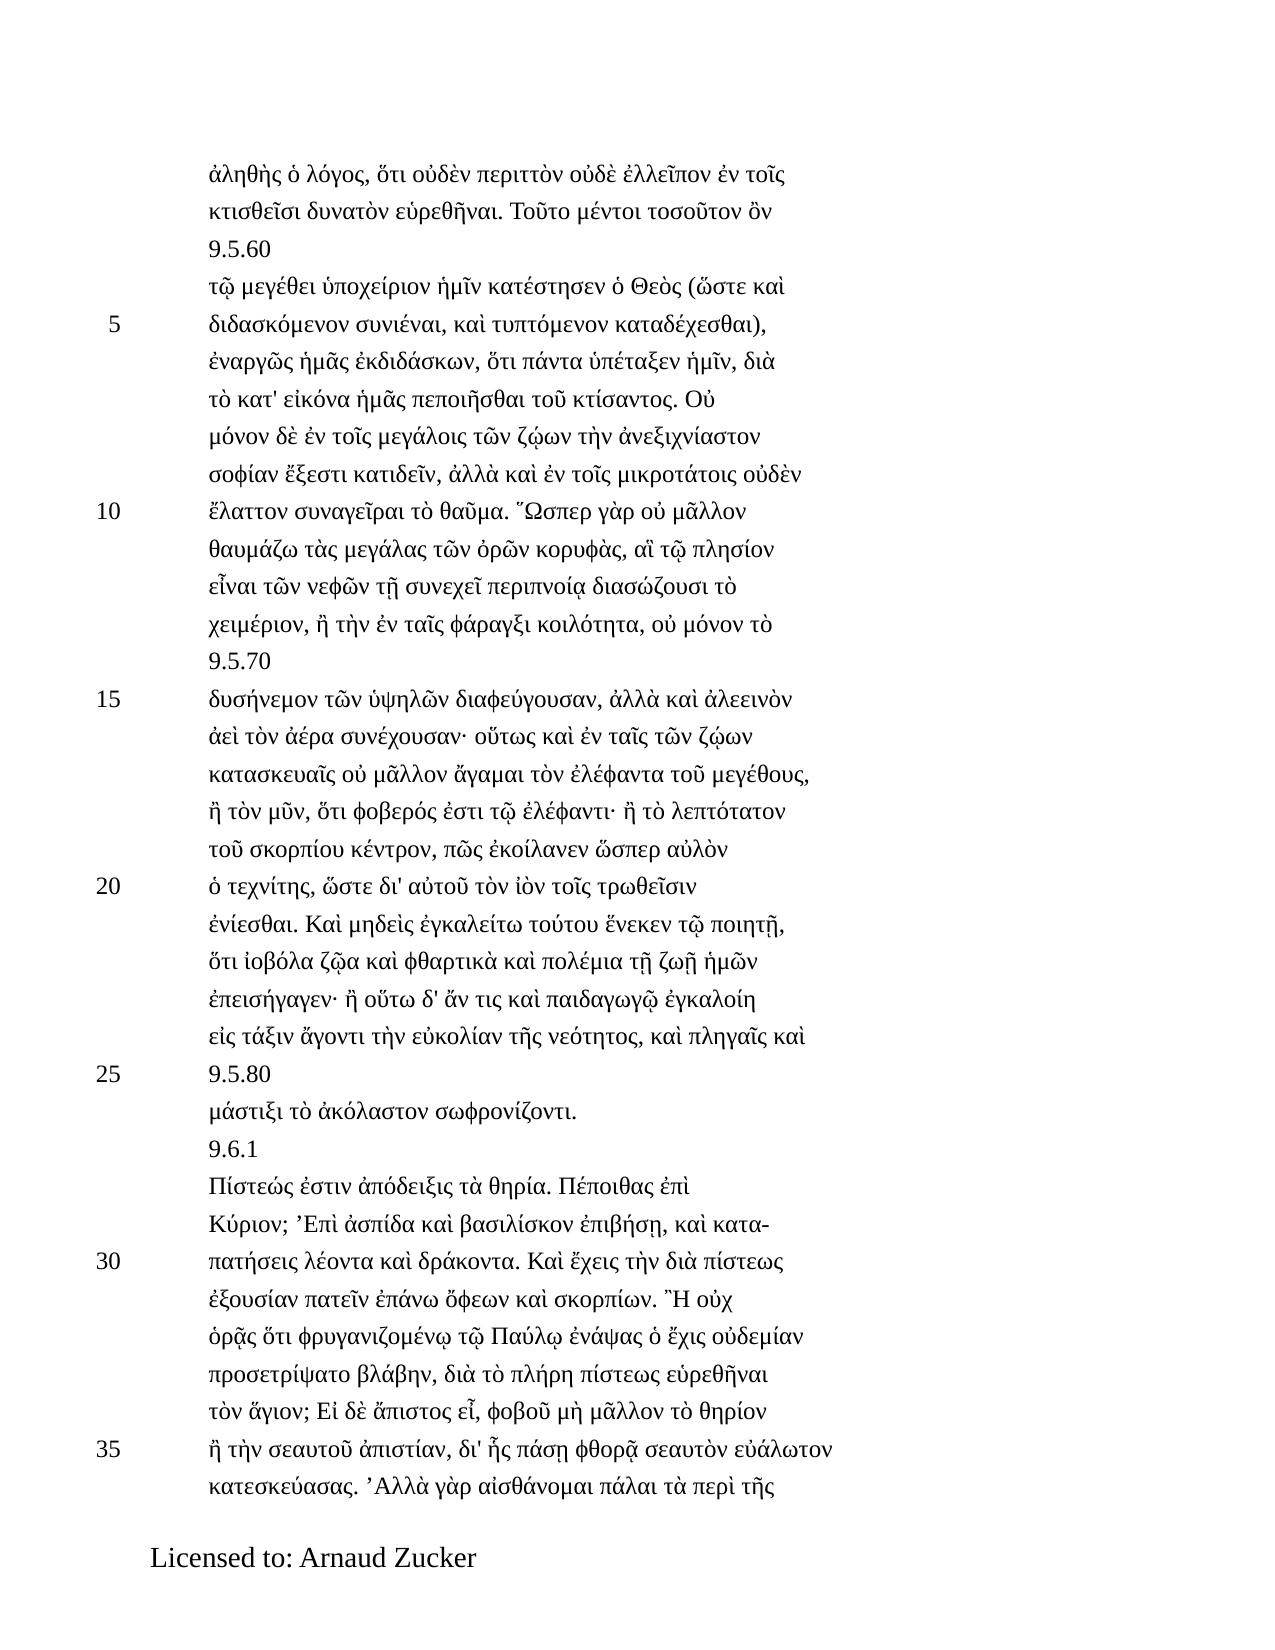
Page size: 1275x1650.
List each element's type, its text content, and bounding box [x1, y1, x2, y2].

text τῷ μεγέθει ὑποχείριον ἡμῖν κατέστησεν ὁ Θεὸς (ὥστε καὶ διδασκόμενον συνιέναι, καὶ τυπτόμενον καταδέχεσθαι), ἐναργῶς ἡμᾶς ἐκδιδάσκων, ὅτι πάντα ὑπέταξεν ἡμῖν, διὰ τὸ κατ' εἰκόνα ἡμᾶς πεποιῆσθαι τοῦ κτίσαντος. Οὐ μόνον δὲ ἐν τοῖς μεγάλοις τῶν ζῴων τὴν ἀνεξιχνίαστον σοϕίαν ἔξεστι κατιδεῖν, ἀλλὰ καὶ ἐν τοῖς μικροτάτοις οὐδὲν ἔλαττον συναγεῖραι τὸ θαῦμα. ῞Ωσπερ γὰρ οὐ μᾶλλον θαυμάζω τὰς μεγάλας τῶν ὀρῶν κορυϕὰς, αἳ τῷ πλησίον εἶναι τῶν νεϕῶν τῇ συνεχεῖ περιπνοίᾳ διασώζουσι τὸ χειμέριον, ἢ τὴν ἐν ταῖς ϕάραγξι κοιλότητα, οὐ μόνον τὸ [202, 262, 1125, 637]
text 9.5.70 [202, 637, 1125, 675]
text 9.5.80 [202, 1050, 1125, 1087]
text 9.5.60 [202, 225, 1125, 262]
text 9.6.1 [202, 1125, 1125, 1162]
text Πίστεώς ἐστιν ἀπόδειξις τὰ θηρία. Πέποιθας ἐπὶ Κύριον; ’Επὶ ἀσπίδα καὶ βασιλίσκον ἐπιβήσῃ, καὶ κατα- πατήσεις λέοντα καὶ δράκοντα. Καὶ ἔχεις τὴν διὰ πίστεως ἐξουσίαν πατεῖν ἐπάνω ὄϕεων καὶ σκορπίων. ῍Η οὐχ ὁρᾷς ὅτι ϕρυγανιζομένῳ τῷ Παύλῳ ἐνάψας ὁ ἔχις οὐδεμίαν προσετρίψατο βλάβην, διὰ τὸ πλήρη πίστεως εὑρεθῆναι τὸν ἅγιον; Εἰ δὲ ἄπιστος εἶ, ϕοβοῦ μὴ μᾶλλον τὸ θηρίον ἢ τὴν σεαυτοῦ ἀπιστίαν, δι' ἧς πάσῃ ϕθορᾷ σεαυτὸν εὐάλωτον κατεσκεύασας. ’Αλλὰ γὰρ αἰσθάνομαι πάλαι τὰ περὶ τῆς [202, 1162, 1125, 1500]
text δυσήνεμον τῶν ὑψηλῶν διαϕεύγουσαν, ἀλλὰ καὶ ἀλεεινὸν ἀεὶ τὸν ἀέρα συνέχουσαν· οὕτως καὶ ἐν ταῖς τῶν ζῴων κατασκευαῖς οὐ μᾶλλον ἄγαμαι τὸν ἐλέϕαντα τοῦ μεγέθους, ἢ τὸν μῦν, ὅτι ϕοβερός ἐστι τῷ ἐλέϕαντι· ἢ τὸ λεπτότατον τοῦ σκορπίου κέντρον, πῶς ἐκοίλανεν ὥσπερ αὐλὸν ὁ τεχνίτης, ὥστε δι' αὐτοῦ τὸν ἰὸν τοῖς τρωθεῖσιν ἐνίεσθαι. Καὶ μηδεὶς ἐγκαλείτω τούτου ἕνεκεν τῷ ποιητῇ, ὅτι ἰοβόλα ζῷα καὶ ϕθαρτικὰ καὶ πολέμια τῇ ζωῇ ἡμῶν ἐπεισήγαγεν· ἢ οὕτω δ' ἄν τις καὶ παιδαγωγῷ ἐγκαλοίη εἰς τάξιν ἄγοντι τὴν εὐκολίαν τῆς νεότητος, καὶ πληγαῖς καὶ [202, 675, 1125, 1050]
text μάστιξι τὸ ἀκόλαστον σωϕρονίζοντι. [202, 1087, 1125, 1125]
text ἀληθὴς ὁ λόγος, ὅτι οὐδὲν περιττὸν οὐδὲ ἐλλεῖπον ἐν τοῖς κτισθεῖσι δυνατὸν εὑρεθῆναι. Τοῦτο μέντοι τοσοῦτον ὂν [202, 150, 1125, 225]
